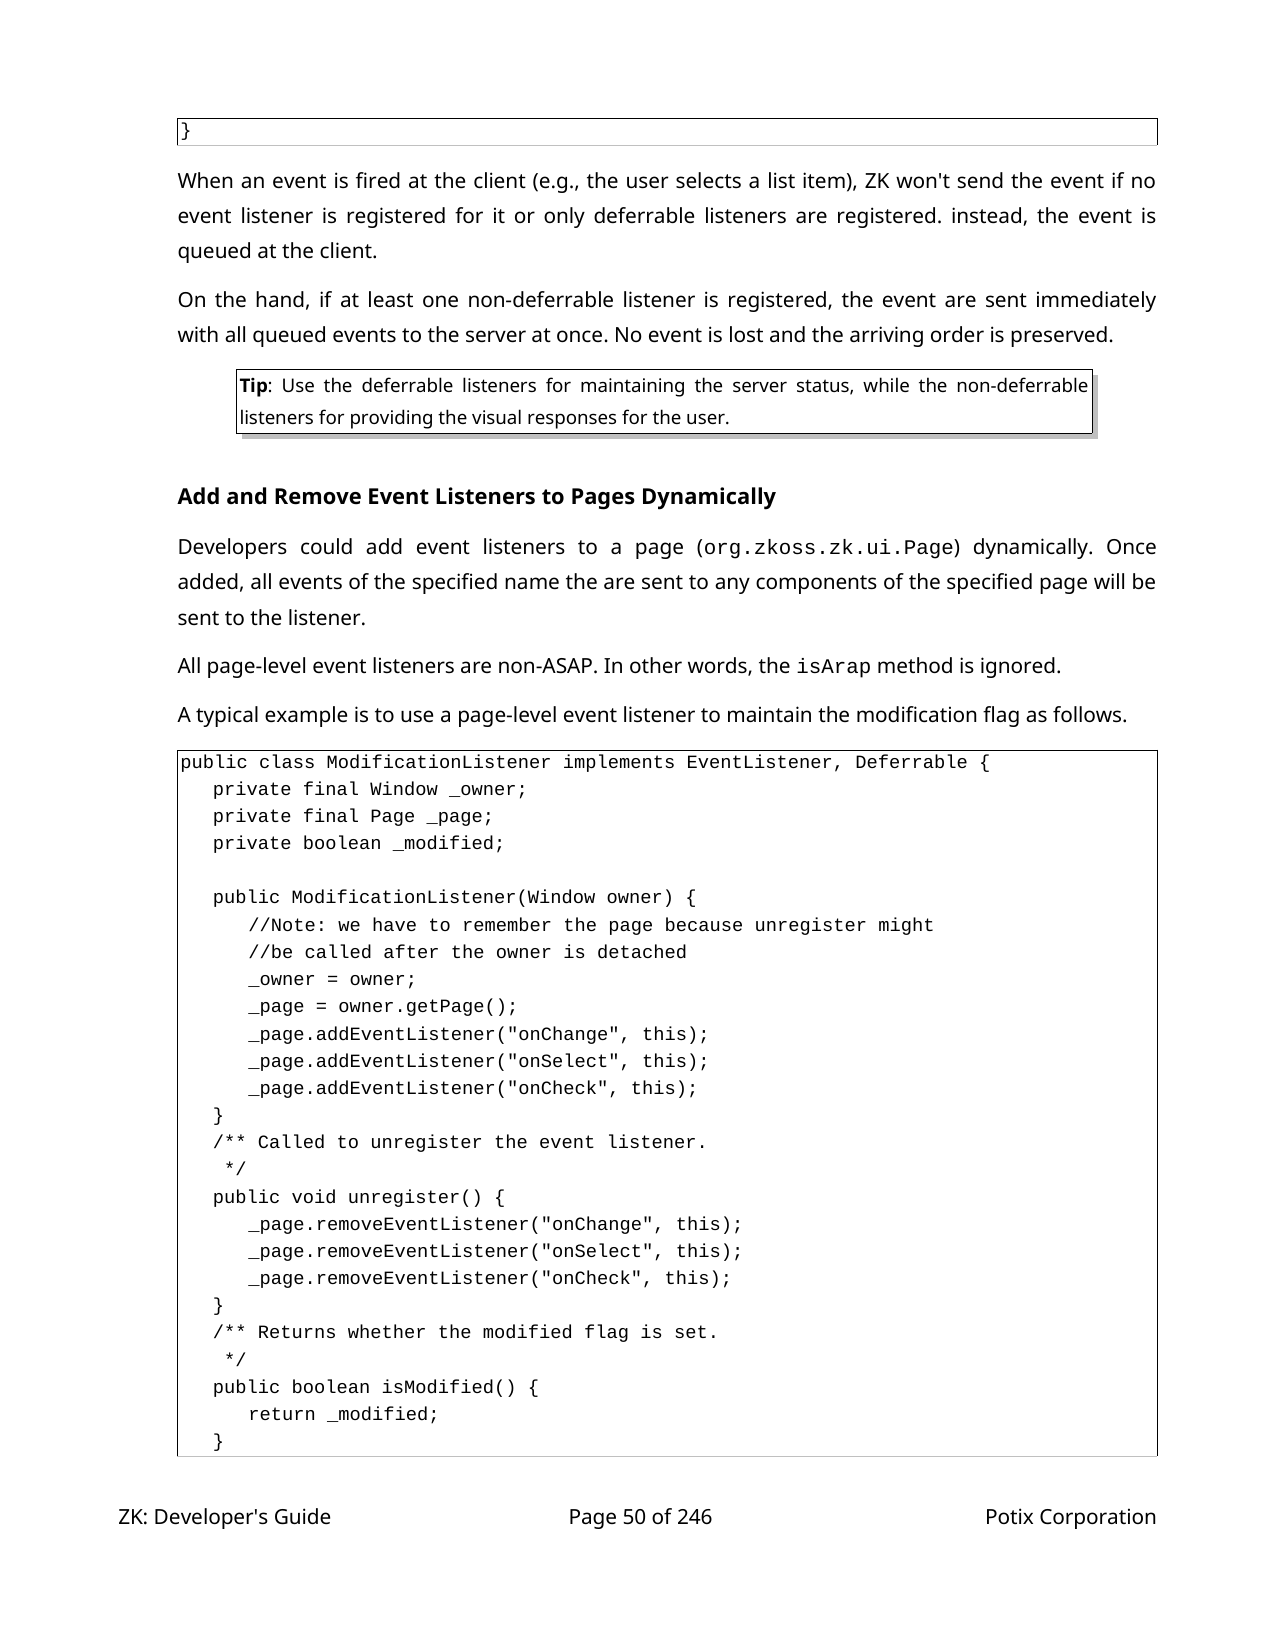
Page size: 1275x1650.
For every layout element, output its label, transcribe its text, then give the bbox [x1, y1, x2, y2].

text return _modified; [178, 1402, 1157, 1426]
text Tip: Use the deferrable listeners for maintaining the server status, while the non-deferrable listeners for providing the visual responses for the user. [237, 370, 1092, 433]
text public class ModificationListener implements EventListener, Deferrable { [178, 751, 1157, 774]
text */ [178, 1348, 1157, 1372]
text */ [178, 1157, 1157, 1182]
text On the hand, if at least one non-deferrable listener is registered, the event are sent immediately with all queued events to the server at once. No event is lost and the arriving order is preserved. [177, 285, 1157, 349]
text public void unregister() { [178, 1184, 1157, 1209]
text private final Window _owner; [178, 777, 1157, 801]
text //Note: we have to remember the page because unregister might [178, 913, 1157, 937]
text /** Returns whether the modified flag is set. [178, 1320, 1157, 1345]
text _page = owner.getPage(); [178, 994, 1157, 1018]
text private boolean _modified; [178, 831, 1157, 855]
text _page.removeEventListener("onSelect", this); [178, 1239, 1157, 1263]
text } [178, 1103, 1157, 1127]
text A typical example is to use a page-level event listener to maintain the modification flag as follows. [177, 701, 1157, 729]
text _owner = owner; [178, 967, 1157, 991]
text public ModificationListener(Window owner) { [178, 885, 1157, 910]
text All page-level event listeners are non-ASAP. In other words, the isArap method is ignored. [177, 651, 1157, 680]
text When an event is fired at the client (e.g., the user selects a list item), ZK won't send the event if no event listener is registered for it or only deferrable listeners are registered. instead, the event is queued at the client. [177, 166, 1157, 265]
text _page.addEventListener("onCheck", this); [178, 1076, 1157, 1100]
subtitle Add and Remove Event Listeners to Pages Dynamically [177, 481, 1157, 511]
text Developers could add event listeners to a page (org.zkoss.zk.ui.Page) dynamically. Once added, all events of the specified name the are sent to any components of the specified page will be sent to the listener. [177, 532, 1157, 631]
text private final Page _page; [178, 804, 1157, 828]
text _page.addEventListener("onSelect", this); [178, 1048, 1157, 1073]
text _page.removeEventListener("onCheck", this); [178, 1266, 1157, 1290]
text //be called after the owner is detached [178, 940, 1157, 964]
text } [178, 1429, 1157, 1456]
text } [178, 119, 1157, 145]
text /** Called to unregister the event listener. [178, 1130, 1157, 1154]
text } [178, 1293, 1157, 1317]
text _page.addEventListener("onChange", this); [178, 1021, 1157, 1046]
text public boolean isModified() { [178, 1375, 1157, 1399]
text _page.removeEventListener("onChange", this); [178, 1212, 1157, 1236]
